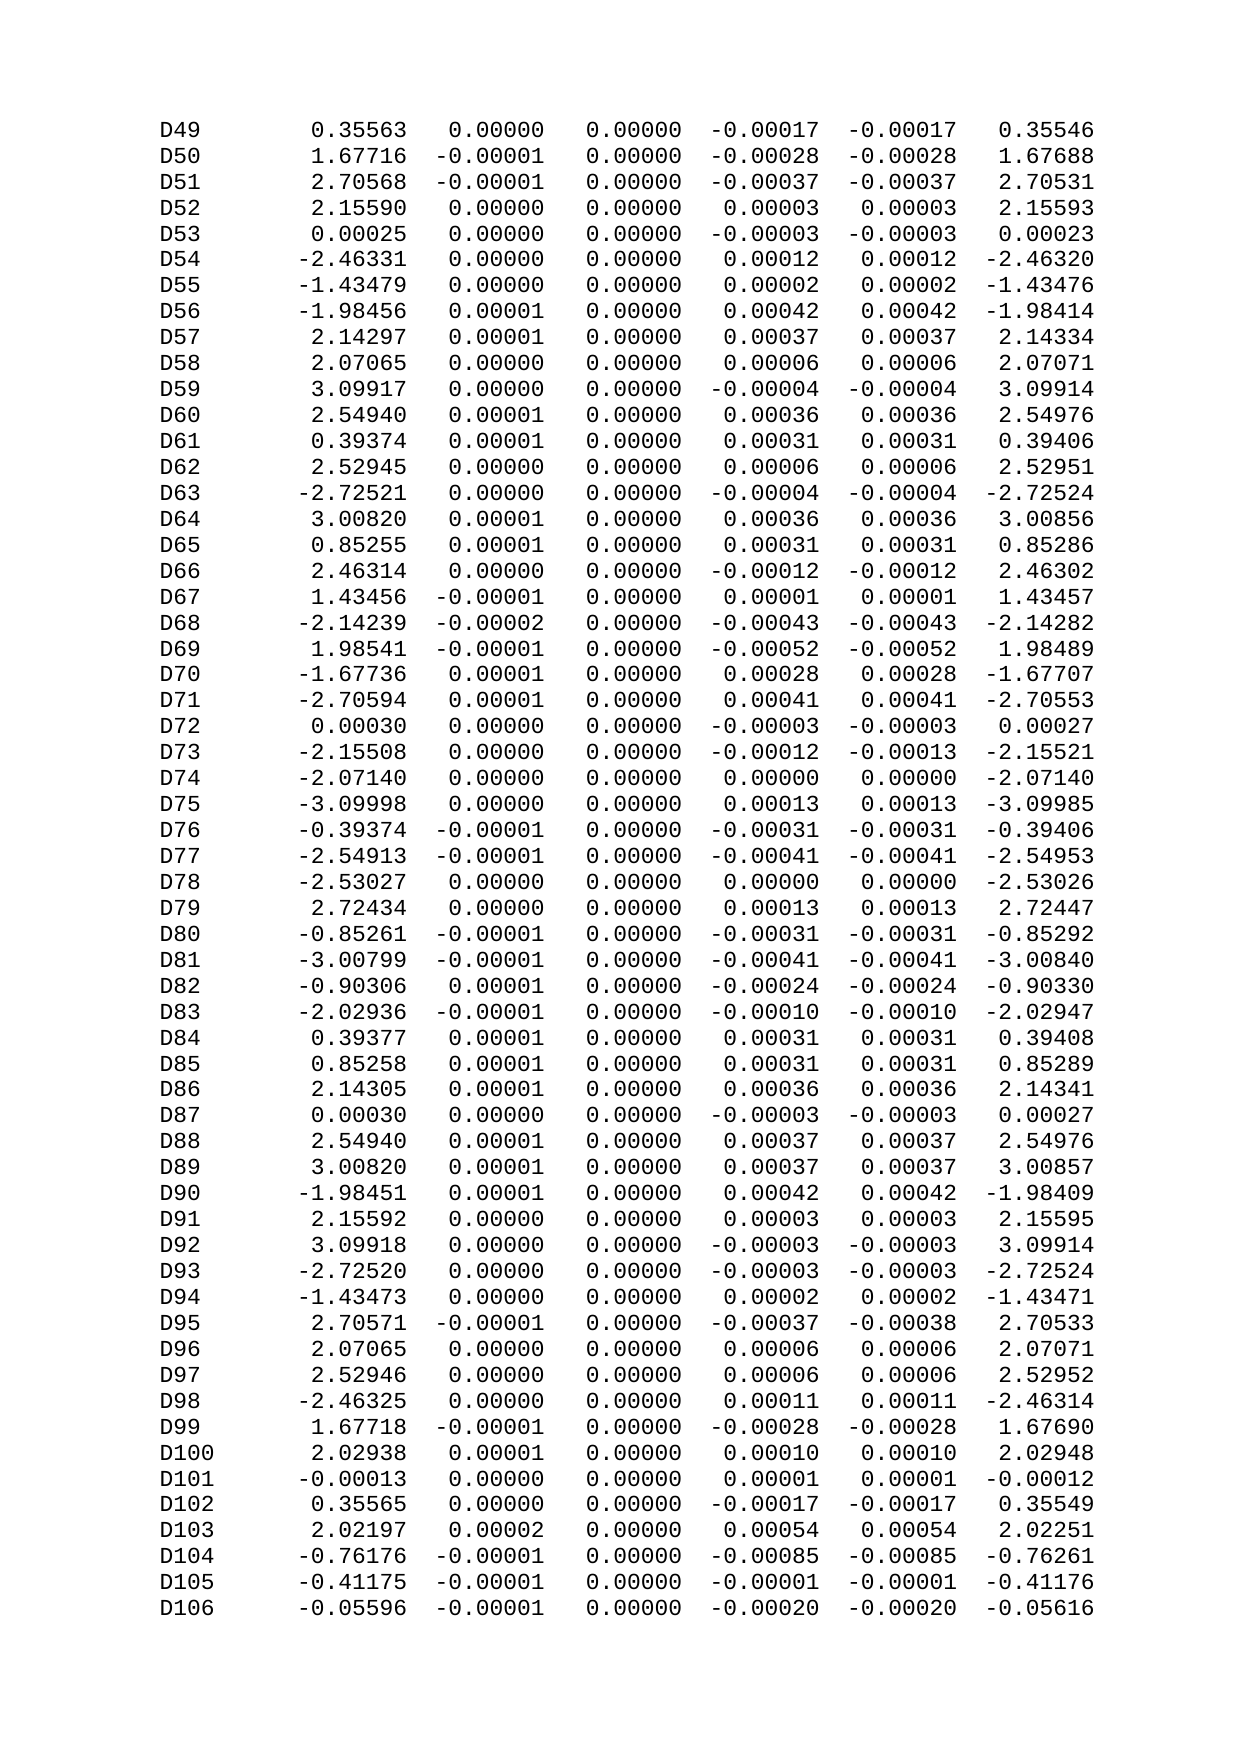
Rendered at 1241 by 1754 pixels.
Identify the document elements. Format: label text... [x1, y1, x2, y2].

text D66 2.46314 0.00000 0.00000 -0.00012 -0.00012 2.46302 [118, 559, 1122, 585]
text D83 -2.02936 -0.00001 0.00000 -0.00010 -0.00010 -2.02947 [118, 1000, 1122, 1026]
text D106 -0.05596 -0.00001 0.00000 -0.00020 -0.00020 -0.05616 [118, 1597, 1122, 1622]
text D70 -1.67736 0.00001 0.00000 0.00028 0.00028 -1.67707 [118, 663, 1122, 689]
text D105 -0.41175 -0.00001 0.00000 -0.00001 -0.00001 -0.41176 [118, 1571, 1122, 1597]
text D73 -2.15508 0.00000 0.00000 -0.00012 -0.00013 -2.15521 [118, 741, 1122, 767]
text D98 -2.46325 0.00000 0.00000 0.00011 0.00011 -2.46314 [118, 1389, 1122, 1415]
text D76 -0.39374 -0.00001 0.00000 -0.00031 -0.00031 -0.39406 [118, 818, 1122, 844]
text D67 1.43456 -0.00001 0.00000 0.00001 0.00001 1.43457 [118, 585, 1122, 611]
text D86 2.14305 0.00001 0.00000 0.00036 0.00036 2.14341 [118, 1078, 1122, 1104]
text D84 0.39377 0.00001 0.00000 0.00031 0.00031 0.39408 [118, 1026, 1122, 1052]
text D75 -3.09998 0.00000 0.00000 0.00013 0.00013 -3.09985 [118, 792, 1122, 818]
text D55 -1.43479 0.00000 0.00000 0.00002 0.00002 -1.43476 [118, 274, 1122, 300]
text D64 3.00820 0.00001 0.00000 0.00036 0.00036 3.00856 [118, 507, 1122, 533]
text D104 -0.76176 -0.00001 0.00000 -0.00085 -0.00085 -0.76261 [118, 1545, 1122, 1571]
text D89 3.00820 0.00001 0.00000 0.00037 0.00037 3.00857 [118, 1156, 1122, 1182]
text D59 3.09917 0.00000 0.00000 -0.00004 -0.00004 3.09914 [118, 377, 1122, 403]
text D69 1.98541 -0.00001 0.00000 -0.00052 -0.00052 1.98489 [118, 637, 1122, 663]
text D49 0.35563 0.00000 0.00000 -0.00017 -0.00017 0.35546 [118, 118, 1122, 144]
text D81 -3.00799 -0.00001 0.00000 -0.00041 -0.00041 -3.00840 [118, 948, 1122, 974]
text D93 -2.72520 0.00000 0.00000 -0.00003 -0.00003 -2.72524 [118, 1259, 1122, 1285]
text D58 2.07065 0.00000 0.00000 0.00006 0.00006 2.07071 [118, 352, 1122, 377]
text D77 -2.54913 -0.00001 0.00000 -0.00041 -0.00041 -2.54953 [118, 844, 1122, 870]
text D62 2.52945 0.00000 0.00000 0.00006 0.00006 2.52951 [118, 455, 1122, 481]
text D78 -2.53027 0.00000 0.00000 0.00000 0.00000 -2.53026 [118, 870, 1122, 896]
text D102 0.35565 0.00000 0.00000 -0.00017 -0.00017 0.35549 [118, 1493, 1122, 1519]
text D95 2.70571 -0.00001 0.00000 -0.00037 -0.00038 2.70533 [118, 1311, 1122, 1337]
text D71 -2.70594 0.00001 0.00000 0.00041 0.00041 -2.70553 [118, 689, 1122, 715]
text D54 -2.46331 0.00000 0.00000 0.00012 0.00012 -2.46320 [118, 248, 1122, 274]
text D103 2.02197 0.00002 0.00000 0.00054 0.00054 2.02251 [118, 1519, 1122, 1545]
text D101 -0.00013 0.00000 0.00000 0.00001 0.00001 -0.00012 [118, 1467, 1122, 1493]
text D87 0.00030 0.00000 0.00000 -0.00003 -0.00003 0.00027 [118, 1104, 1122, 1130]
text D52 2.15590 0.00000 0.00000 0.00003 0.00003 2.15593 [118, 196, 1122, 222]
text D68 -2.14239 -0.00002 0.00000 -0.00043 -0.00043 -2.14282 [118, 611, 1122, 637]
text D63 -2.72521 0.00000 0.00000 -0.00004 -0.00004 -2.72524 [118, 481, 1122, 507]
text D90 -1.98451 0.00001 0.00000 0.00042 0.00042 -1.98409 [118, 1182, 1122, 1207]
text D72 0.00030 0.00000 0.00000 -0.00003 -0.00003 0.00027 [118, 715, 1122, 741]
text D65 0.85255 0.00001 0.00000 0.00031 0.00031 0.85286 [118, 533, 1122, 559]
text D94 -1.43473 0.00000 0.00000 0.00002 0.00002 -1.43471 [118, 1285, 1122, 1311]
text D61 0.39374 0.00001 0.00000 0.00031 0.00031 0.39406 [118, 429, 1122, 455]
text D51 2.70568 -0.00001 0.00000 -0.00037 -0.00037 2.70531 [118, 170, 1122, 196]
text D74 -2.07140 0.00000 0.00000 0.00000 0.00000 -2.07140 [118, 767, 1122, 792]
text D91 2.15592 0.00000 0.00000 0.00003 0.00003 2.15595 [118, 1207, 1122, 1233]
text D56 -1.98456 0.00001 0.00000 0.00042 0.00042 -1.98414 [118, 300, 1122, 326]
text D60 2.54940 0.00001 0.00000 0.00036 0.00036 2.54976 [118, 403, 1122, 429]
text D99 1.67718 -0.00001 0.00000 -0.00028 -0.00028 1.67690 [118, 1415, 1122, 1441]
text D96 2.07065 0.00000 0.00000 0.00006 0.00006 2.07071 [118, 1337, 1122, 1363]
text D85 0.85258 0.00001 0.00000 0.00031 0.00031 0.85289 [118, 1052, 1122, 1078]
text D79 2.72434 0.00000 0.00000 0.00013 0.00013 2.72447 [118, 896, 1122, 922]
text D92 3.09918 0.00000 0.00000 -0.00003 -0.00003 3.09914 [118, 1233, 1122, 1259]
text D50 1.67716 -0.00001 0.00000 -0.00028 -0.00028 1.67688 [118, 144, 1122, 170]
text D97 2.52946 0.00000 0.00000 0.00006 0.00006 2.52952 [118, 1363, 1122, 1389]
text D80 -0.85261 -0.00001 0.00000 -0.00031 -0.00031 -0.85292 [118, 922, 1122, 948]
text D53 0.00025 0.00000 0.00000 -0.00003 -0.00003 0.00023 [118, 222, 1122, 248]
text D88 2.54940 0.00001 0.00000 0.00037 0.00037 2.54976 [118, 1130, 1122, 1156]
text D57 2.14297 0.00001 0.00000 0.00037 0.00037 2.14334 [118, 326, 1122, 352]
text D100 2.02938 0.00001 0.00000 0.00010 0.00010 2.02948 [118, 1441, 1122, 1467]
text D82 -0.90306 0.00001 0.00000 -0.00024 -0.00024 -0.90330 [118, 974, 1122, 1000]
